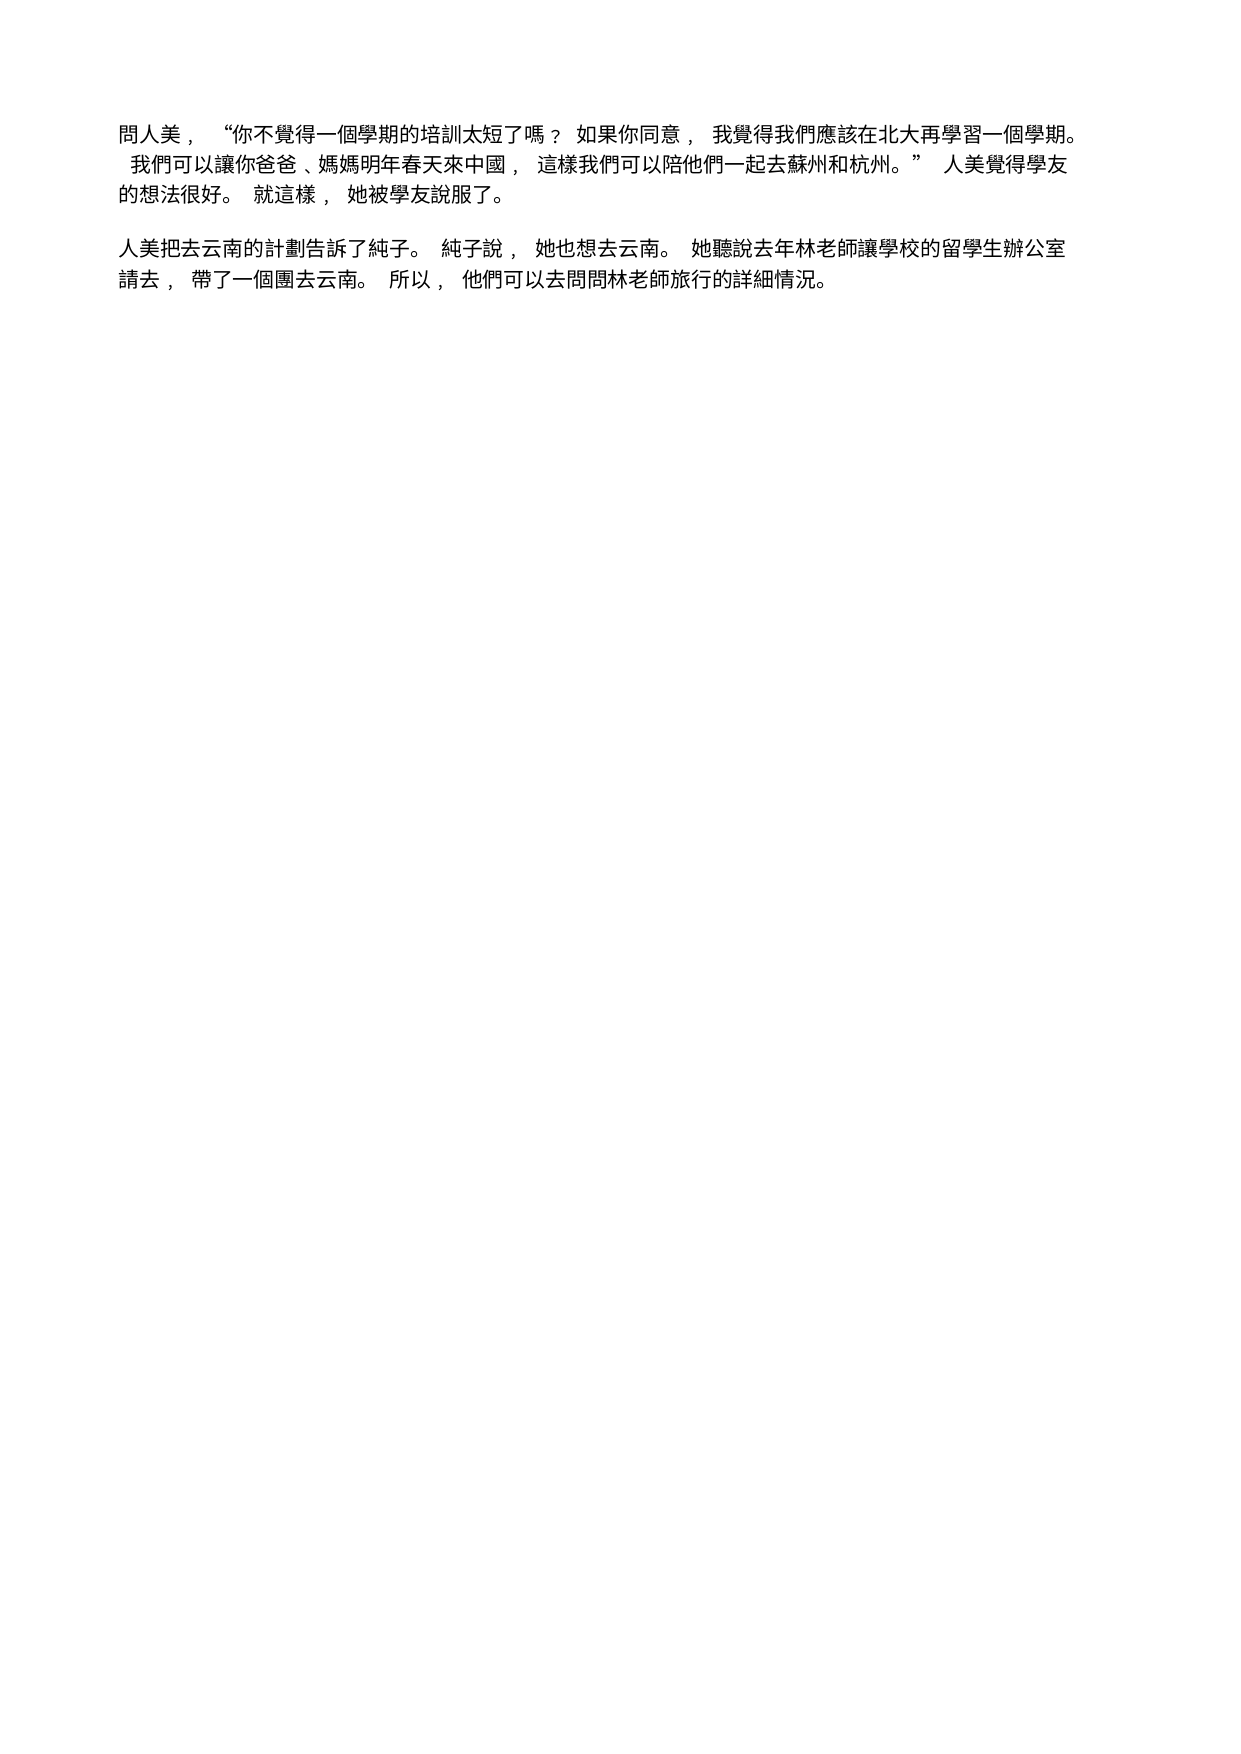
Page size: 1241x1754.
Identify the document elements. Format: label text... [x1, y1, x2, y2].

text 的想法很好。 就這樣﹐ 她被學友說服了。 [118, 179, 1122, 209]
text 我們可以讓你爸爸﹑媽媽明年春天來中國﹐ 這樣我們可以陪他們一起去蘇州和杭州。” 人美覺得學友 [118, 148, 1122, 179]
text 問人美﹐ “你不覺得一個學期的培訓太短了嗎﹖ 如果你同意﹐ 我覺得我們應該在北大再學習一個學期。 [118, 118, 1122, 148]
text 人美把去云南的計劃告訴了純子。 純子說﹐ 她也想去云南。 她聽說去年林老師讓學校的留學生辦公室 [118, 233, 1122, 263]
text 請去﹐ 帶了一個團去云南。 所以﹐ 他們可以去問問林老師旅行的詳細情況。 [118, 263, 1122, 293]
